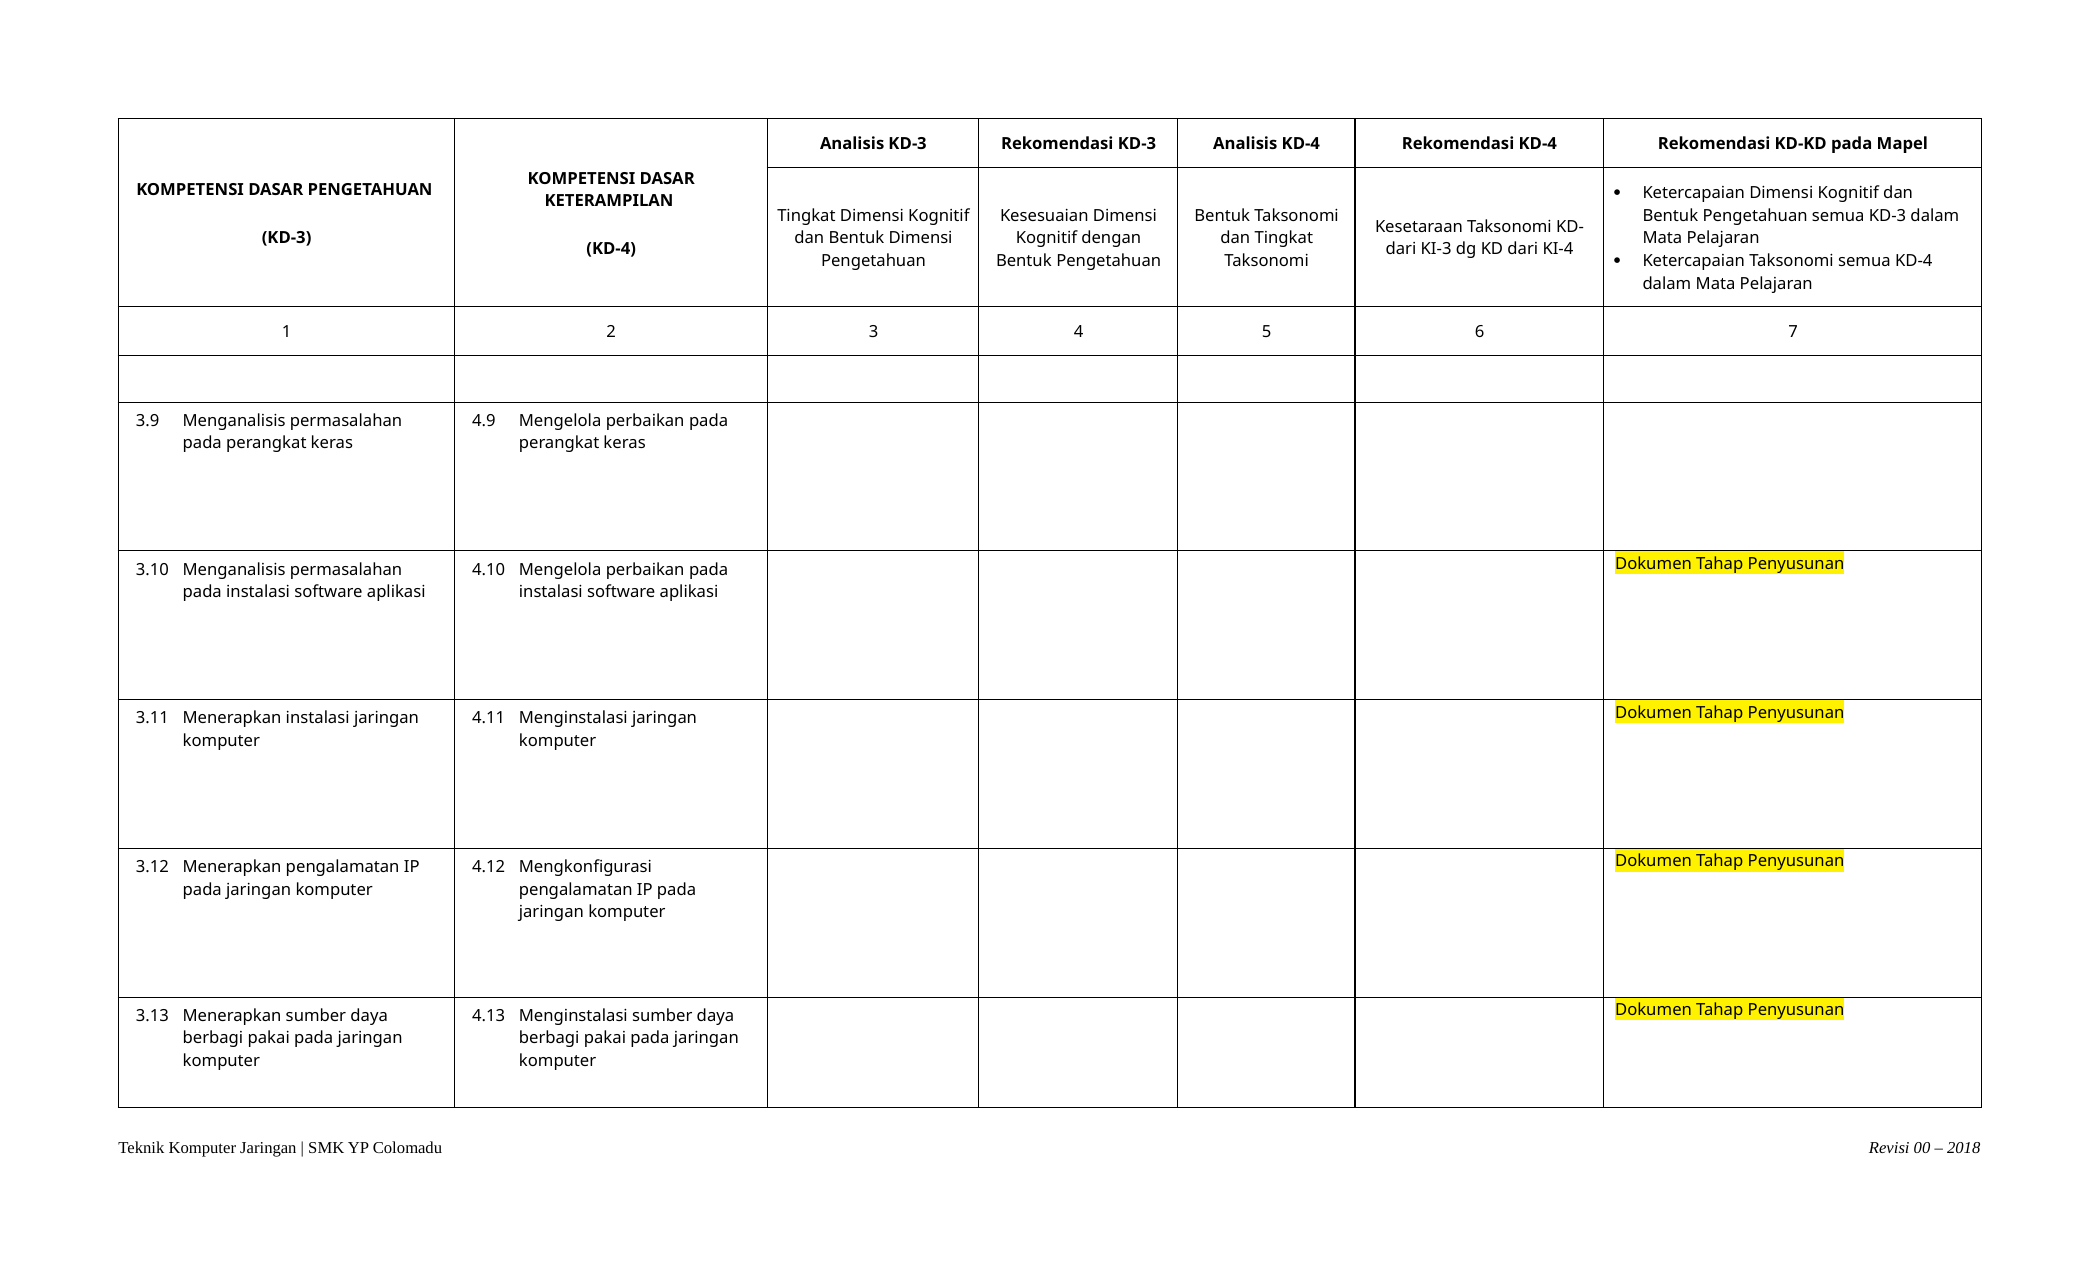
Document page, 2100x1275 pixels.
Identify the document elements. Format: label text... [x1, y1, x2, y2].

table_cell [768, 356, 978, 402]
table_header Menerapkan pengalamatan IP pada jaringan komputer [177, 849, 443, 906]
table_cell [119, 998, 454, 1107]
table_header [991, 403, 1166, 437]
table_header 4.12 [466, 849, 513, 928]
table_header 4.10 [466, 551, 513, 608]
table_header Analisis KD-3 [768, 119, 978, 167]
table_cell [455, 998, 767, 1107]
table_cell [119, 849, 454, 997]
table_cell [1356, 551, 1603, 699]
table_header [779, 403, 967, 437]
table_header [1189, 551, 1344, 586]
table_cell [768, 551, 978, 699]
table_cell Dokumen Tahap Penyusunan [1604, 700, 1981, 848]
table_cell 2 [455, 307, 767, 355]
table_header Menganalisis permasalahan pada instalasi software aplikasi [177, 551, 443, 608]
table_header [1367, 403, 1592, 437]
table_header [1189, 700, 1344, 734]
table_cell [119, 700, 454, 848]
table_cell [119, 551, 454, 699]
table_header 3.9 [130, 403, 177, 459]
table_cell Ketercapaian Dimensi Kognitif dan Bentuk Pengetahuan semua KD-3 dalam Mata Pelajaran Ketercapaian Taksonomi semua KD-4 dalam Mata Pelajaran [1604, 168, 1981, 306]
table_header [991, 551, 1166, 586]
table_header Menerapkan instalasi jaringan komputer [177, 700, 443, 757]
table_header [1367, 849, 1592, 883]
table_cell [119, 403, 454, 550]
table_header Mengkonfigurasi pengalamatan IP pada jaringan komputer [513, 849, 756, 928]
table_cell [455, 700, 767, 848]
table_cell [455, 849, 767, 997]
table_cell [768, 849, 978, 997]
table_header Rekomendasi KD-3 [979, 119, 1177, 167]
table_cell [1178, 700, 1354, 848]
table_cell [979, 700, 1177, 848]
table_header 3.12 [130, 849, 177, 906]
table_header 3.11 [130, 700, 177, 757]
table_cell [119, 356, 454, 402]
table_cell Dokumen Tahap Penyusunan [1604, 849, 1981, 997]
table_cell [1356, 356, 1603, 402]
table_cell 4 [979, 307, 1177, 355]
table_header [1189, 998, 1344, 1032]
table_header [779, 700, 967, 734]
table_header 4.9 [466, 403, 513, 459]
table_cell [768, 403, 978, 550]
table_cell [1604, 403, 1981, 550]
table_cell [1178, 403, 1354, 550]
table_cell [455, 551, 767, 699]
table_cell 7 [1604, 307, 1981, 355]
table_header Mengelola perbaikan pada instalasi software aplikasi [513, 551, 756, 608]
table_header Menginstalasi jaringan komputer [513, 700, 756, 757]
table_header Mengelola perbaikan pada perangkat keras [513, 403, 756, 459]
table_header [1367, 998, 1592, 1032]
table_cell [979, 551, 1177, 699]
table_cell [455, 356, 767, 402]
table_cell [979, 849, 1177, 997]
table_cell [979, 403, 1177, 550]
table_cell Tingkat Dimensi Kognitif dan Bentuk Dimensi Pengetahuan [768, 168, 978, 306]
table_cell [1356, 998, 1603, 1107]
table_cell [1356, 849, 1603, 997]
table_header Analisis KD-4 [1178, 119, 1354, 167]
table_header [1367, 700, 1592, 734]
table_cell [455, 403, 767, 550]
table_header 3.13 [130, 998, 177, 1077]
table_cell [1178, 998, 1354, 1107]
table_header [991, 700, 1166, 734]
table_header Rekomendasi KD-4 [1356, 119, 1603, 167]
table_header 4.11 [466, 700, 513, 757]
table_header [1189, 403, 1344, 437]
table_cell Kesesuaian Dimensi Kognitif dengan Bentuk Pengetahuan [979, 168, 1177, 306]
table_cell [979, 998, 1177, 1107]
table_header [1189, 849, 1344, 883]
table_header Menganalisis permasalahan pada perangkat keras [177, 403, 443, 459]
table_cell [768, 700, 978, 848]
table_cell [1178, 849, 1354, 997]
table_cell [1178, 356, 1354, 402]
table_header Rekomendasi KD-KD pada Mapel [1604, 119, 1981, 167]
table_header [1367, 551, 1592, 586]
table_header [779, 849, 967, 883]
table_header 4.13 [466, 998, 513, 1077]
table_header [779, 998, 967, 1032]
table_cell 6 [1356, 307, 1603, 355]
table_cell 5 [1178, 307, 1354, 355]
table_header [991, 849, 1166, 883]
table_header KOMPETENSI DASAR PENGETAHUAN (KD-3) [119, 119, 454, 306]
table_cell 1 [119, 307, 454, 355]
table_cell [1356, 700, 1603, 848]
table_header [991, 998, 1166, 1032]
table_cell Bentuk Taksonomi dan Tingkat Taksonomi [1178, 168, 1354, 306]
table_cell 3 [768, 307, 978, 355]
table_header 3.10 [130, 551, 177, 608]
table_cell Dokumen Tahap Penyusunan [1604, 998, 1981, 1107]
table_header Menginstalasi sumber daya berbagi pakai pada jaringan komputer [513, 998, 756, 1077]
table_cell Dokumen Tahap Penyusunan [1604, 551, 1981, 699]
table_cell [768, 998, 978, 1107]
table_header KOMPETENSI DASAR KETERAMPILAN (KD-4) [455, 119, 767, 306]
table_cell [979, 356, 1177, 402]
table_cell Kesetaraan Taksonomi KD-dari KI-3 dg KD dari KI-4 [1356, 168, 1603, 306]
table_cell [1178, 551, 1354, 699]
table_header Menerapkan sumber daya berbagi pakai pada jaringan komputer [177, 998, 443, 1077]
table_cell [1356, 403, 1603, 550]
table_header [779, 551, 967, 586]
table_cell [1604, 356, 1981, 402]
